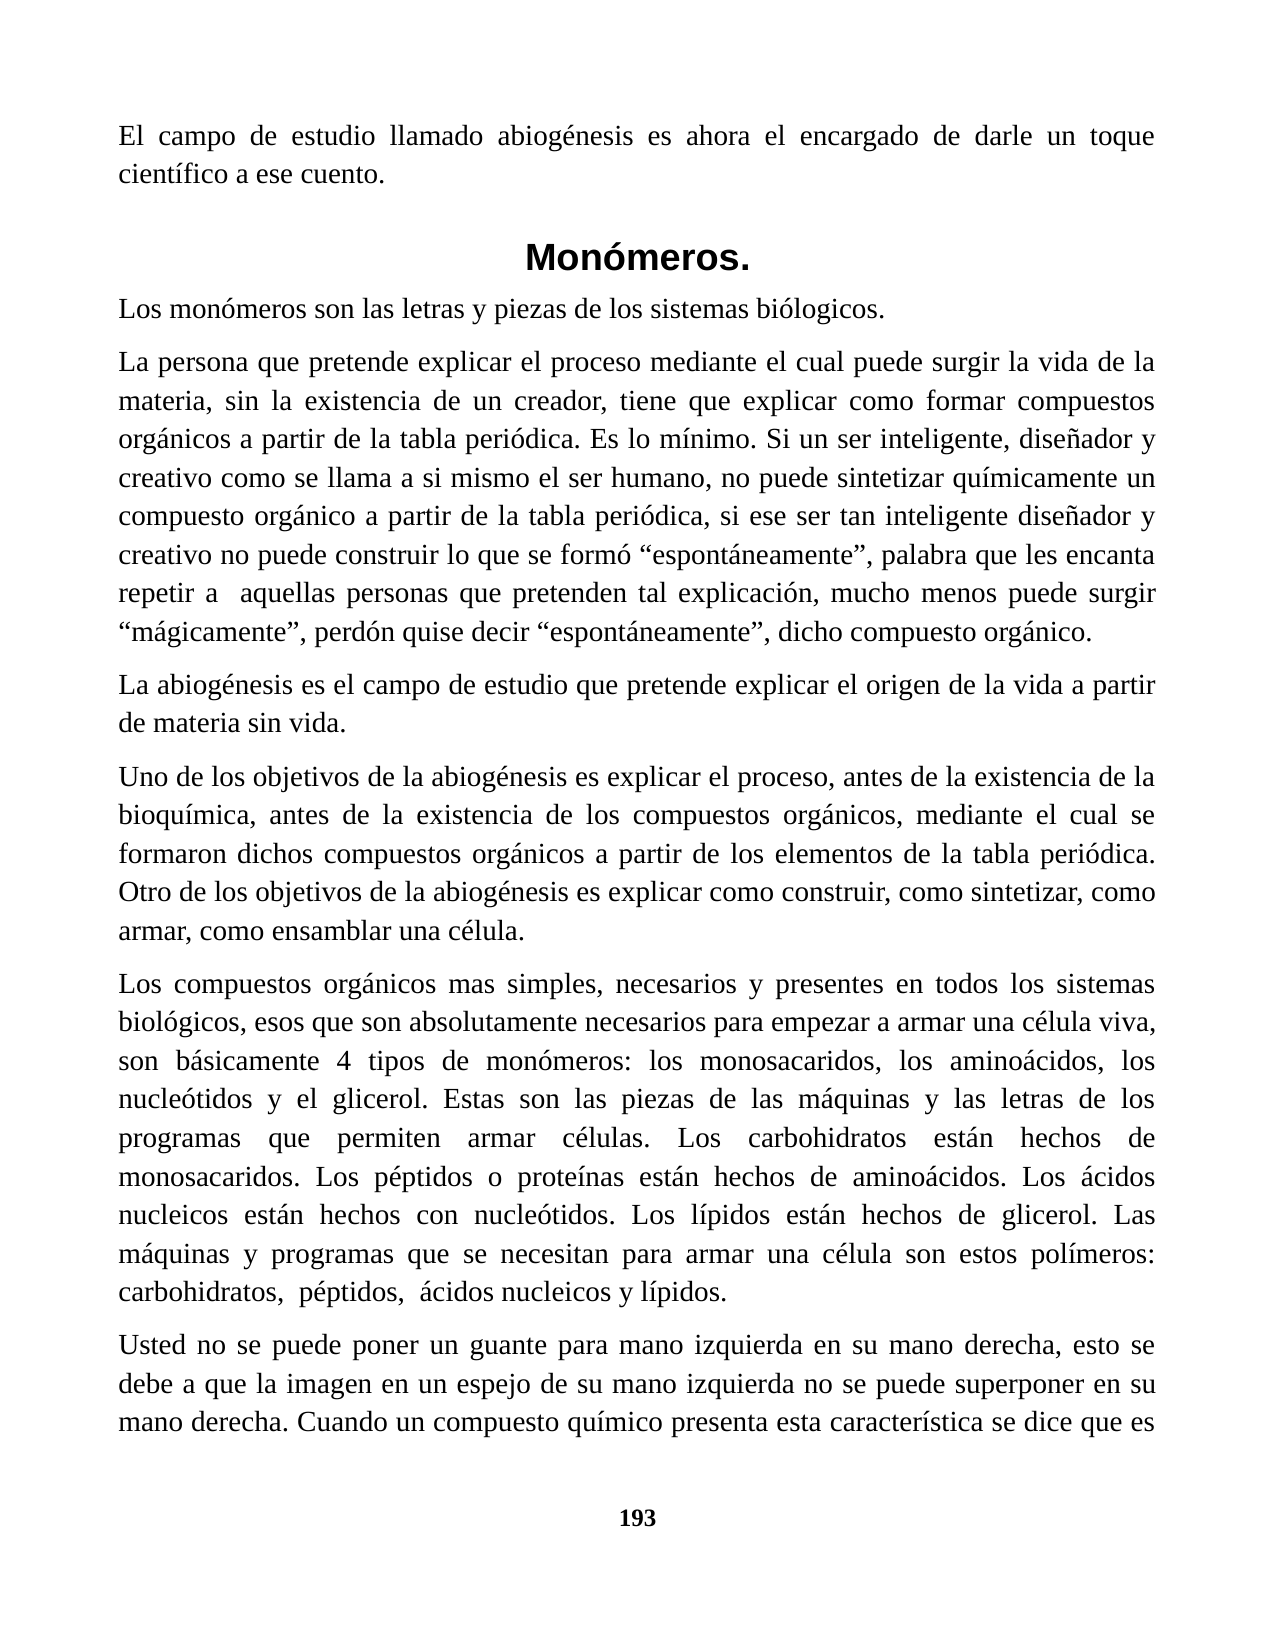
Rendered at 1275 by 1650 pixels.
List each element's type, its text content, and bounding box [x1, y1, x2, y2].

subtitle Monómeros. [118, 235, 1157, 278]
text Los monómeros son las letras y piezas de los sistemas biólogicos. [118, 291, 1157, 324]
text Uno de los objetivos de la abiogénesis es explicar el proceso, antes de la existencia de la bioquímica, antes de la existencia de los compuestos orgánicos, mediante el cual se formaron dichos compuestos orgánicos a partir de los elementos de la tabla periódica. Otro de los objetivos de la abiogénesis es explicar como construir, como sintetizar, como armar, como ensamblar una célula. [118, 759, 1157, 946]
text La abiogénesis es el campo de estudio que pretende explicar el origen de la vida a partir de materia sin vida. [118, 667, 1157, 739]
text La persona que pretende explicar el proceso mediante el cual puede surgir la vida de la materia, sin la existencia de un creador, tiene que explicar como formar compuestos orgánicos a partir de la tabla periódica. Es lo mínimo. Si un ser inteligente, diseñador y creativo como se llama a si mismo el ser humano, no puede sintetizar químicamente un compuesto orgánico a partir de la tabla periódica, si ese ser tan inteligente diseñador y creativo no puede construir lo que se formó “espontáneamente”, palabra que les encanta repetir a aquellas personas que pretenden tal explicación, mucho menos puede surgir “mágicamente”, perdón quise decir “espontáneamente”, dicho compuesto orgánico. [118, 344, 1157, 647]
text Los compuestos orgánicos mas simples, necesarios y presentes en todos los sistemas biológicos, esos que son absolutamente necesarios para empezar a armar una célula viva, son básicamente 4 tipos de monómeros: los monosacaridos, los aminoácidos, los nucleótidos y el glicerol. Estas son las piezas de las máquinas y las letras de los programas que permiten armar células. Los carbohidratos están hechos de monosacaridos. Los péptidos o proteínas están hechos de aminoácidos. Los ácidos nucleicos están hechos con nucleótidos. Los lípidos están hechos de glicerol. Las máquinas y programas que se necesitan para armar una célula son estos polímeros: carbohidratos, péptidos, ácidos nucleicos y lípidos. [118, 966, 1157, 1308]
text El campo de estudio llamado abiogénesis es ahora el encargado de darle un toque científico a ese cuento. [118, 118, 1157, 190]
text Usted no se puede poner un guante para mano izquierda en su mano derecha, esto se debe a que la imagen en un espejo de su mano izquierda no se puede superponer en su mano derecha. Cuando un compuesto químico presenta esta característica se dice que es [118, 1327, 1157, 1438]
